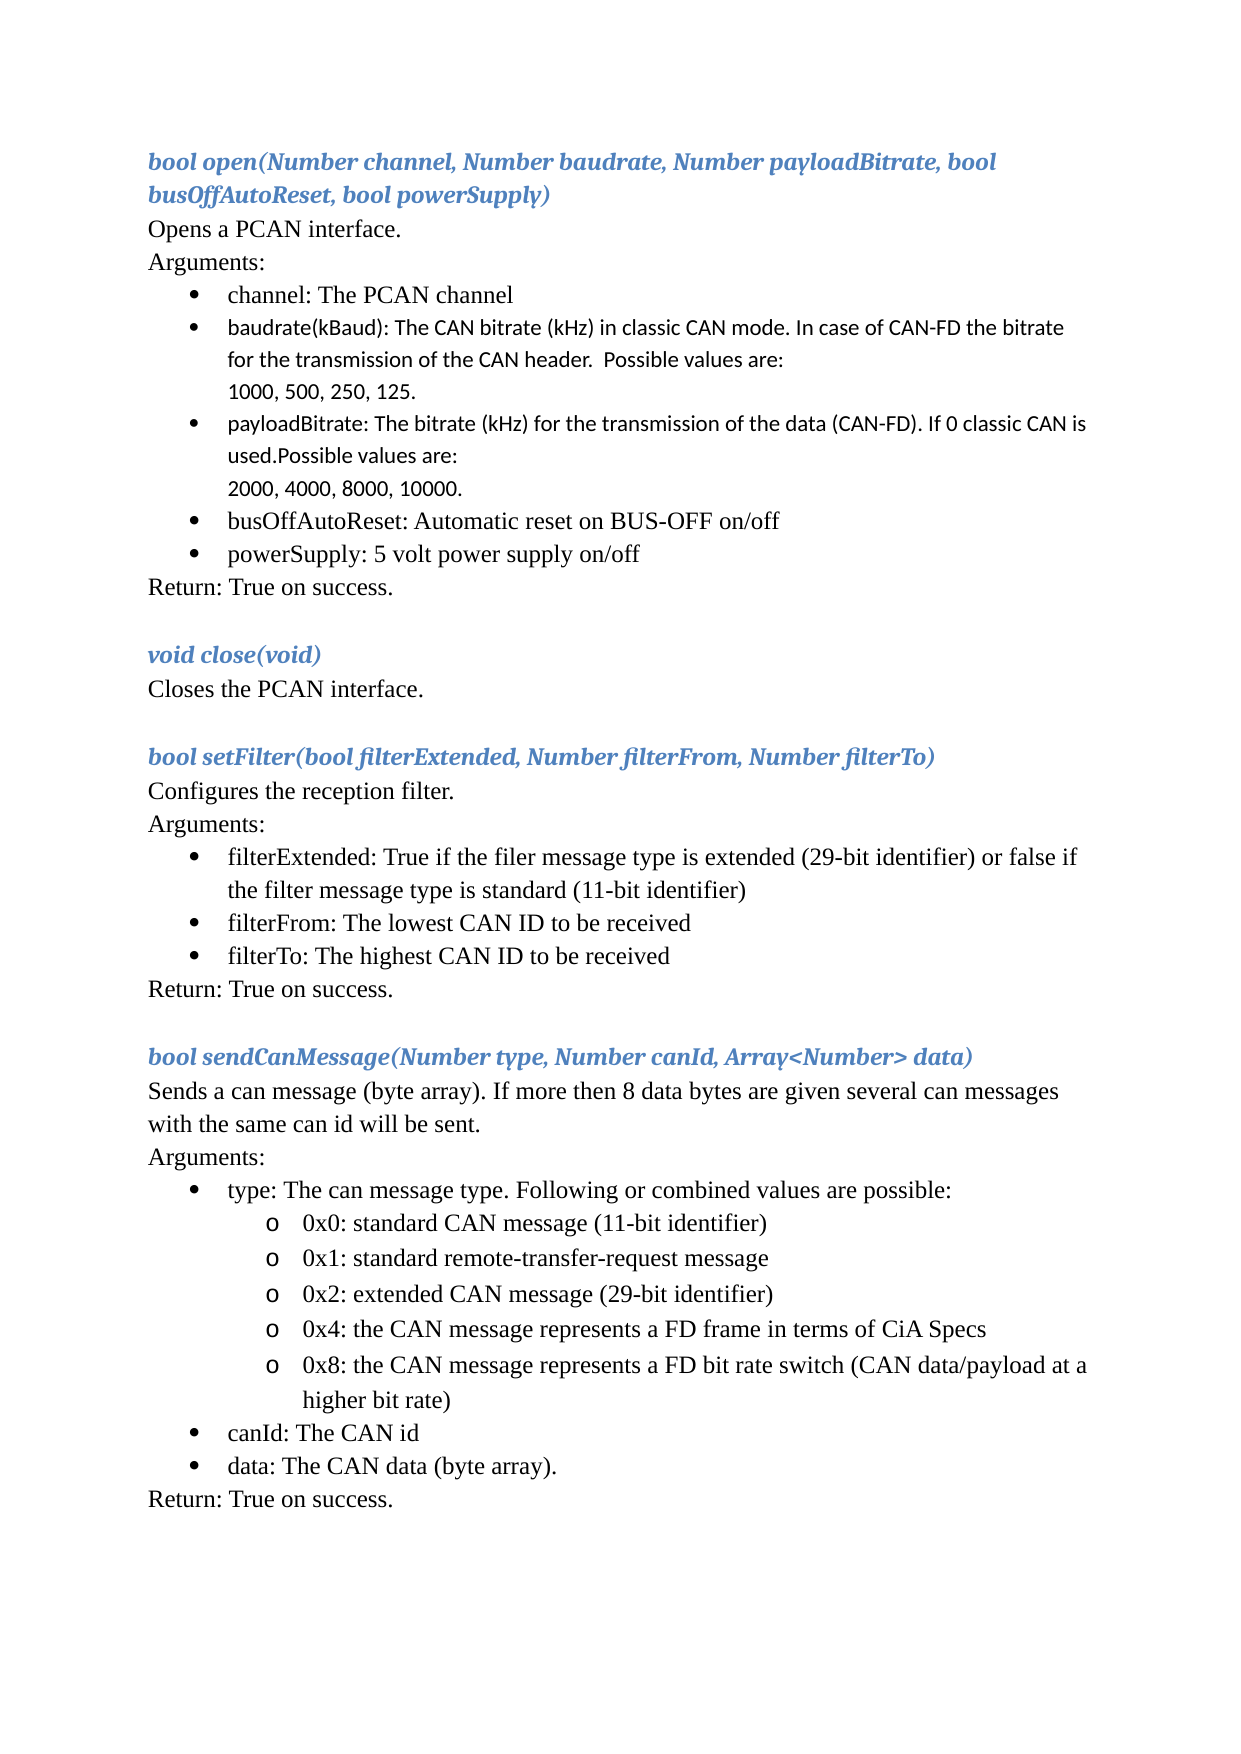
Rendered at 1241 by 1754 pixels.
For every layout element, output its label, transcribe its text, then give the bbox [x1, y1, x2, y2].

list filterFrom: The lowest CAN ID to be received [190, 908, 1093, 937]
list data: The CAN data (byte array). [190, 1451, 1093, 1479]
text Sends a can message (byte array). If more then 8 data bytes are given several can messages with the same can id will be sent. [148, 1076, 1093, 1138]
text Closes the PCAN interface. [148, 674, 1093, 703]
list 0x2: extended CAN message (29-bit identifier) [265, 1279, 1093, 1310]
subtitle bool sendCanMessage(Number type, Number canId, Array<Number> data) [148, 1043, 1093, 1072]
list channel: The PCAN channel [190, 280, 1093, 308]
text Arguments: [148, 247, 1093, 275]
subtitle void close(void) [148, 641, 1093, 669]
text Return: True on success. [148, 572, 1093, 601]
list filterExtended: True if the filer message type is extended (29-bit identifier) or false if the filter message type is standard (11-bit identifier) [190, 842, 1093, 904]
list canId: The CAN id [190, 1418, 1093, 1447]
list 0x4: the CAN message represents a FD frame in terms of CiA Specs [265, 1314, 1093, 1345]
list payloadBitrate: The bitrate (kHz) for the transmission of the data (CAN-FD). If 0 classic CAN is used.Possible values are: [190, 409, 1093, 469]
text Configures the reception filter. [148, 776, 1093, 804]
text Opens a PCAN interface. [148, 214, 1093, 242]
subtitle bool open(Number channel, Number baudrate, Number payloadBitrate, bool busOffAutoReset, bool powerSupply) [148, 148, 1093, 209]
list filterTo: The highest CAN ID to be received [190, 941, 1093, 970]
list 2000, 4000, 8000, 10000. [190, 474, 1093, 502]
text Arguments: [148, 1142, 1093, 1171]
list 0x1: standard remote-transfer-request message [265, 1243, 1093, 1274]
subtitle bool setFilter(bool filterExtended, Number filterFrom, Number filterTo) [148, 743, 1093, 772]
text Arguments: [148, 809, 1093, 838]
list 1000, 500, 250, 125. [190, 377, 1093, 405]
list baudrate(kBaud): The CAN bitrate (kHz) in classic CAN mode. In case of CAN-FD the bitrate for the transmission of the CAN header. Possible values are: [190, 313, 1093, 373]
list 0x8: the CAN message represents a FD bit rate switch (CAN data/payload at a higher bit rate) [265, 1350, 1093, 1413]
list powerSupply: 5 volt power supply on/off [190, 539, 1093, 568]
list busOffAutoReset: Automatic reset on BUS-OFF on/off [190, 506, 1093, 534]
text Return: True on success. [148, 974, 1093, 1003]
text Return: True on success. [148, 1484, 1093, 1513]
list type: The can message type. Following or combined values are possible: [190, 1175, 1093, 1204]
list 0x0: standard CAN message (11-bit identifier) [265, 1208, 1093, 1239]
